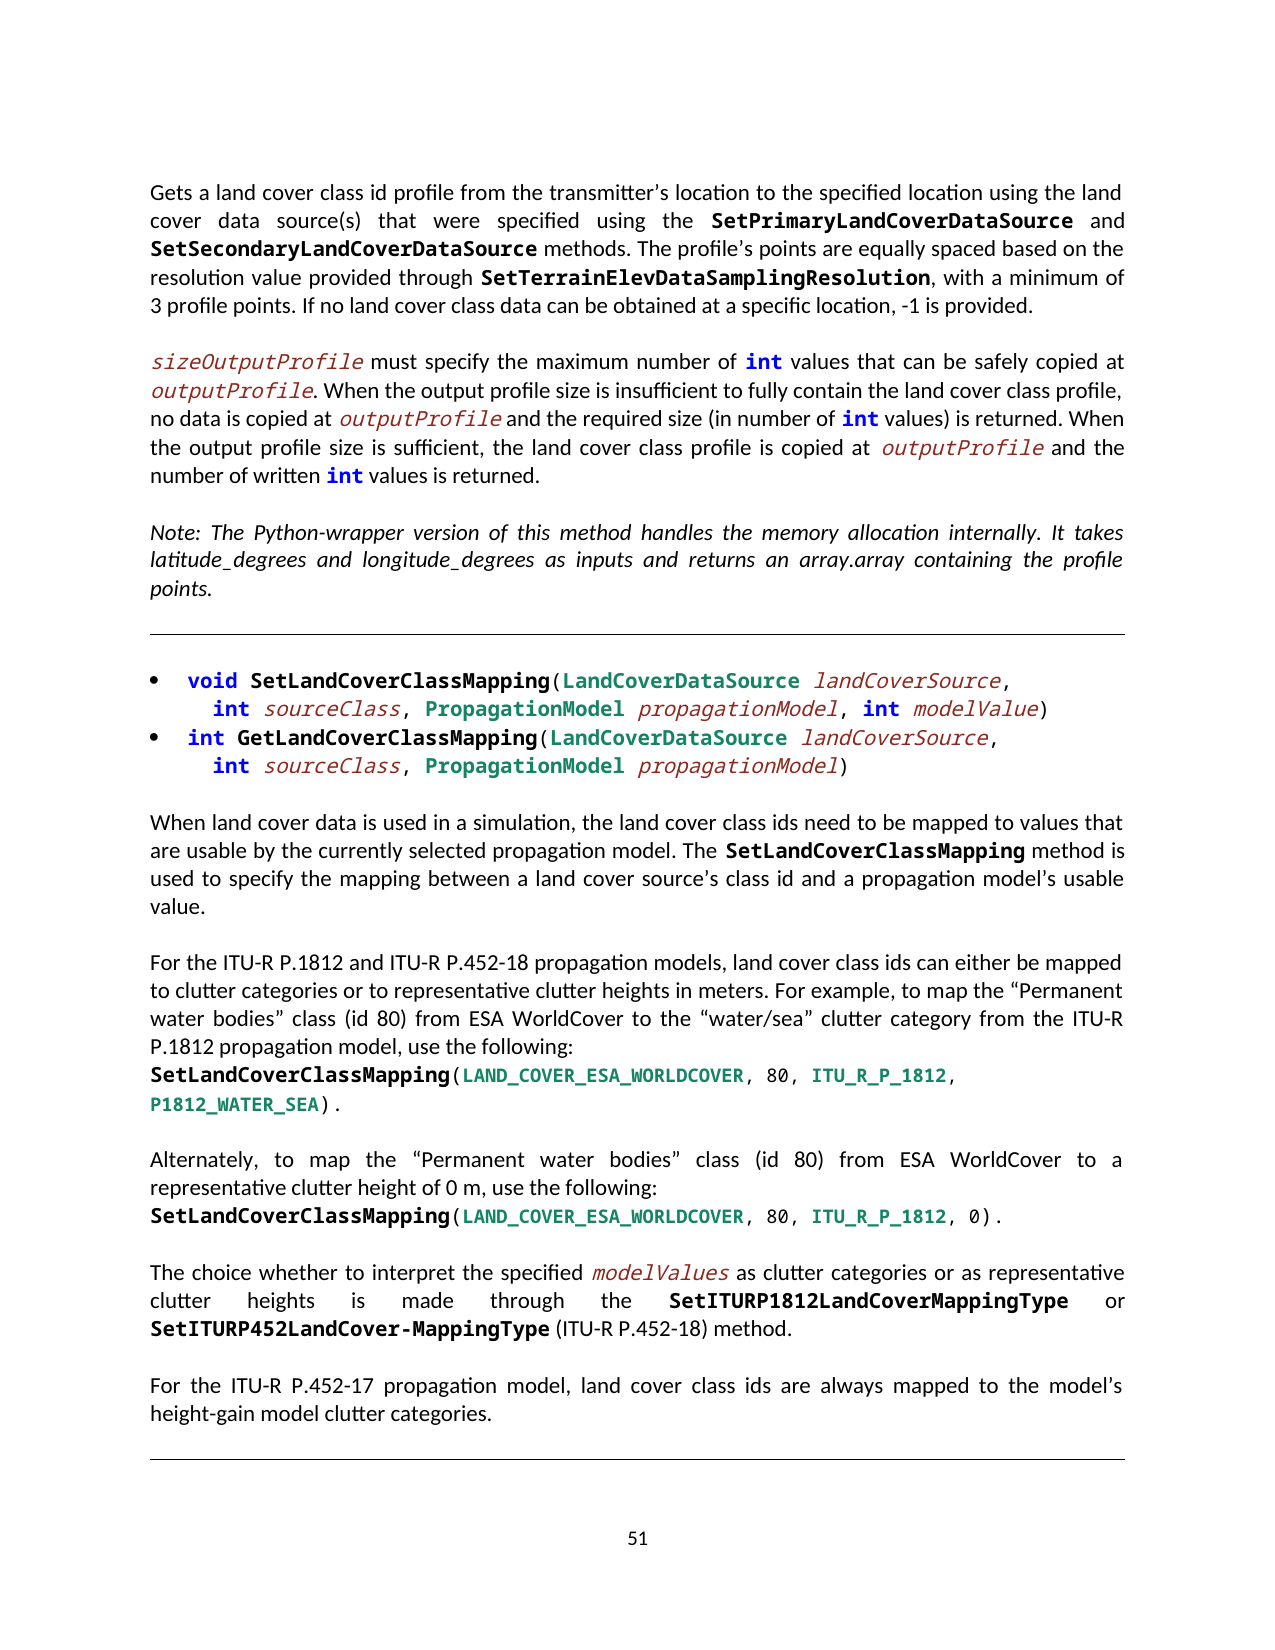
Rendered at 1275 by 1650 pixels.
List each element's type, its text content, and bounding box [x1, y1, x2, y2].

text When land cover data is used in a simulation, the land cover class ids need to be mapped to values that are usable by the currently selected propagation model. The SetLandCoverClassMapping method is used to specify the mapping between a land cover source’s class id and a propagation model’s usable value. [150, 808, 1125, 920]
list void SetLandCoverClassMapping(LandCoverDataSource landCoverSource, int sourceClass, PropagationModel propagationModel, int modelValue) [150, 666, 1125, 723]
text The choice whether to interpret the specified modelValues as clutter categories or as representative clutter heights is made through the SetITURP1812LandCoverMappingType or SetITURP452LandCover-MappingType (ITU-R P.452-18) method. [150, 1258, 1125, 1343]
text sizeOutputProfile must specify the maximum number of int values that can be safely copied at outputProfile. When the output profile size is insufficient to fully contain the land cover class profile, no data is copied at outputProfile and the required size (in number of int values) is returned. When the output profile size is sufficient, the land cover class profile is copied at outputProfile and the number of written int values is returned. [150, 347, 1125, 489]
list int GetLandCoverClassMapping(LandCoverDataSource landCoverSource, int sourceClass, PropagationModel propagationModel) [150, 723, 1125, 780]
text For the ITU-R P.452-17 propagation model, land cover class ids are always mapped to the model’s height-gain model clutter categories. [150, 1371, 1125, 1429]
text Note: The Python-wrapper version of this method handles the memory allocation internally. It takes latitude_degrees and longitude_degrees as inputs and returns an array.array containing the profile points. [150, 518, 1125, 604]
text For the ITU-R P.1812 and ITU-R P.452-18 propagation models, land cover class ids can either be mapped to clutter categories or to representative clutter heights in meters. For example, to map the “Permanent water bodies” class (id 80) from ESA WorldCover to the “water/sea” clutter category from the ITU-R P.1812 propagation model, use the following: [150, 948, 1125, 1060]
text Gets a land cover class id profile from the transmitter’s location to the specified location using the land cover data source(s) that were specified using the SetPrimaryLandCoverDataSource and SetSecondaryLandCoverDataSource methods. The profile’s points are equally spaced based on the resolution value provided through SetTerrainElevDataSamplingResolution, with a minimum of 3 profile points. If no land cover class data can be obtained at a specific location, -1 is provided. [150, 178, 1125, 319]
text SetLandCoverClassMapping(LAND_COVER_ESA_WORLDCOVER, 80, ITU_R_P_1812, P1812_WATER_SEA). [150, 1060, 1125, 1117]
text Alternately, to map the “Permanent water bodies” class (id 80) from ESA WorldCover to a representative clutter height of 0 m, use the following: [150, 1145, 1125, 1201]
text SetLandCoverClassMapping(LAND_COVER_ESA_WORLDCOVER, 80, ITU_R_P_1812, 0). [150, 1201, 1125, 1230]
